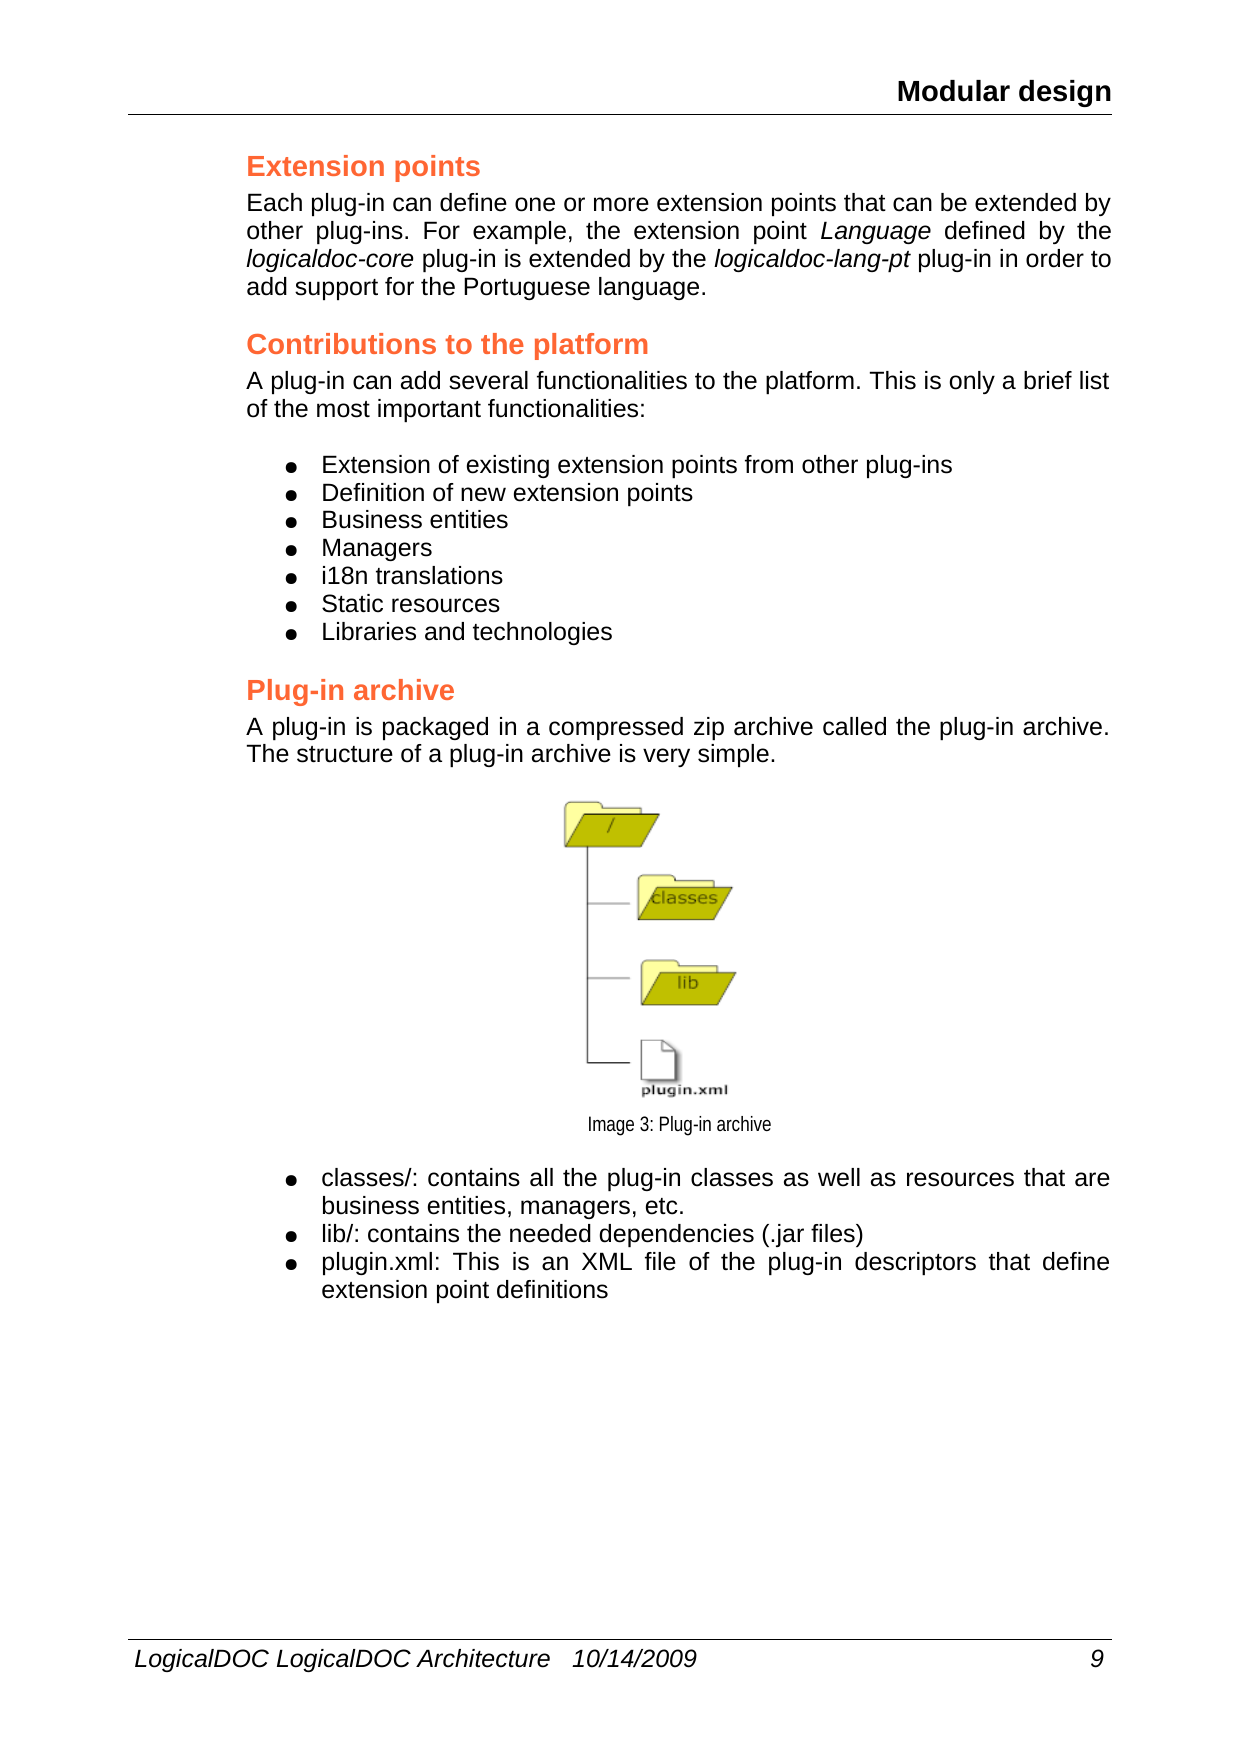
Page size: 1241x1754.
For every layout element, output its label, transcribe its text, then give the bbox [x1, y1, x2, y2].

subtitle Plug-in archive [246, 674, 1112, 706]
list lib/: contains the needed dependencies (.jar files) [284, 1220, 1112, 1248]
list classes/: contains all the plug-in classes as well as resources that are business entities, managers, etc. [284, 1164, 1112, 1220]
subtitle Contributions to the platform [246, 328, 1112, 361]
list Business entities [284, 506, 1112, 534]
list Extension of existing extension points from other plug-ins [284, 450, 1112, 478]
list Managers [284, 534, 1112, 562]
list i18n translations [284, 562, 1112, 590]
text A plug-in is packaged in a compressed zip archive called the plug-in archive. The structure of a plug-in archive is very simple. [246, 712, 1112, 768]
picture [556, 790, 754, 1112]
subtitle Extension points [246, 150, 1112, 183]
text Each plug-in can define one or more extension points that can be extended by other plug-ins. For example, the extension point Language defined by the logicaldoc-core plug-in is extended by the logicaldoc-lang-pt plug-in in order to add support for the Portuguese language. [246, 188, 1112, 300]
list Definition of new extension points [284, 478, 1112, 506]
list plugin.xml: This is an XML file of the plug-in descriptors that define extension point definitions [284, 1248, 1112, 1303]
text A plug-in can add several functionalities to the platform. This is only a brief list of the most important functionalities: [246, 367, 1112, 422]
list Static resources [284, 590, 1112, 618]
text Image 3: Plug-in archive [545, 1112, 814, 1136]
list Libraries and technologies [284, 618, 1112, 646]
